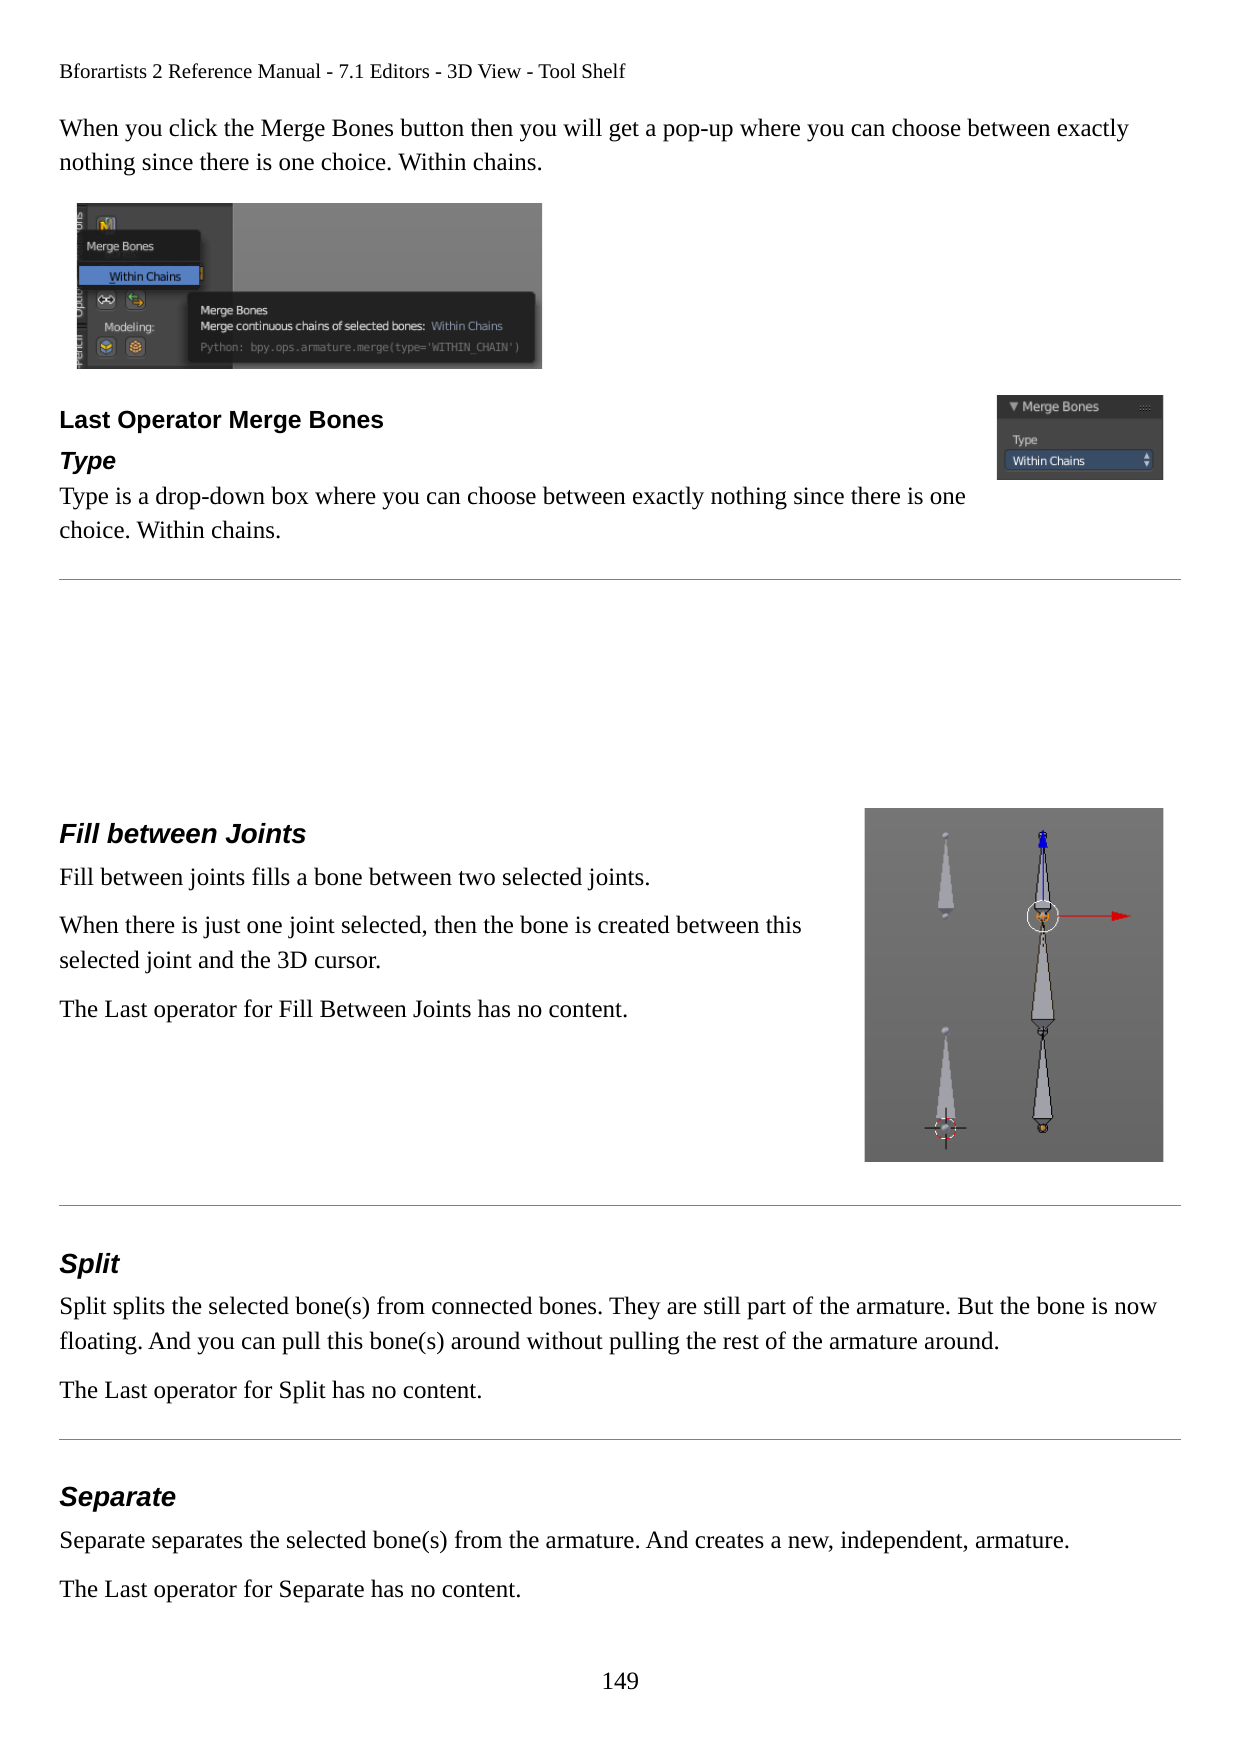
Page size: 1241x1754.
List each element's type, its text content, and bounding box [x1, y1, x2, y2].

text Separate separates the selected bone(s) from the armature. And creates a new, independent, armature. [59, 1525, 1181, 1554]
text Type is a drop-down box where you can choose between exactly nothing since there is one choice. Within chains. [59, 481, 1181, 544]
text Split splits the selected bone(s) from connected bones. They are still part of the armature. But the bone is now floating. And you can pull this bone(s) around without pulling the rest of the armature around. [59, 1291, 1181, 1355]
picture [864, 808, 1164, 1162]
subtitle Separate [59, 1481, 1181, 1513]
subtitle [1164, 446, 1181, 474]
picture [996, 395, 1164, 480]
subtitle Split [59, 1247, 1181, 1279]
picture [76, 203, 543, 369]
subtitle Type [59, 446, 996, 474]
text The Last operator for Fill Between Joints has no content. [59, 994, 864, 1023]
subtitle Last Operator Merge Bones [59, 405, 996, 433]
text When there is just one joint selected, then the bone is created between this selected joint and the 3D cursor. [59, 911, 864, 974]
subtitle [1164, 817, 1181, 849]
subtitle Fill between Joints [59, 817, 864, 849]
text Fill between joints fills a bone between two selected joints. [59, 862, 864, 890]
text When you click the Merge Bones button then you will get a pop-up where you can choose between exactly nothing since there is one choice. Within chains. [59, 113, 1181, 176]
text The Last operator for Separate has no content. [59, 1574, 1181, 1603]
text The Last operator for Split has no content. [59, 1375, 1181, 1404]
